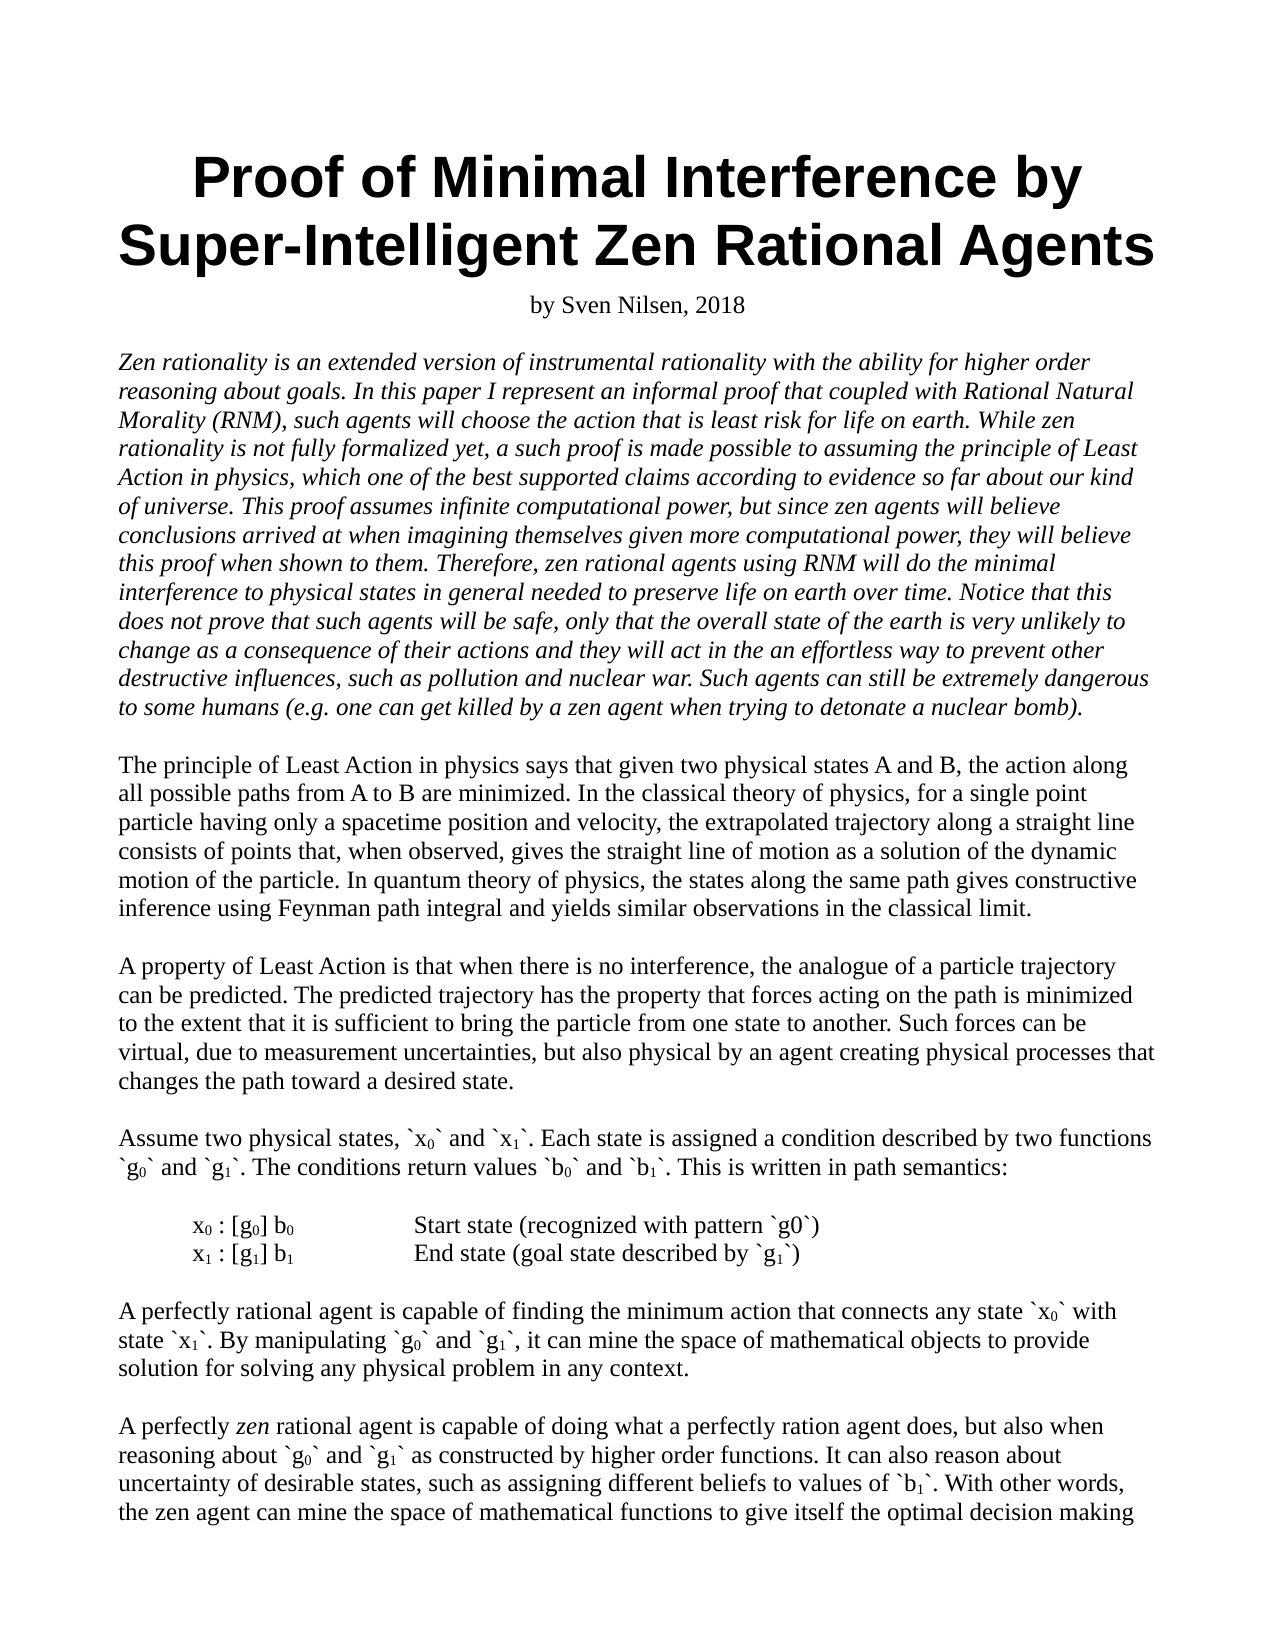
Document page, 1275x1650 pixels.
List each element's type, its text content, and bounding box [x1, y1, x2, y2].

text A perfectly zen rational agent is capable of doing what a perfectly ration agent does, but also when reasoning about `g0` and `g1` as constructed by higher order functions. It can also reason about uncertainty of desirable states, such as assigning different beliefs to values of `b1`. With other words, the zen agent can mine the space of mathematical functions to give itself the optimal decision making [118, 1411, 1157, 1526]
text by Sven Nilsen, 2018 [118, 290, 1157, 318]
text A perfectly rational agent is capable of finding the minimum action that connects any state `x0` with state `x1`. By manipulating `g0` and `g1`, it can mine the space of mathematical objects to provide solution for solving any physical problem in any context. [118, 1296, 1157, 1382]
title Proof of Minimal Interference by Super-Intelligent Zen Rational Agents [118, 143, 1157, 277]
text x0 : [g0] b0 Start state (recognized with pattern `g0`) [118, 1210, 1157, 1238]
text A property of Least Action is that when there is no interference, the analogue of a particle trajectory can be predicted. The predicted trajectory has the property that forces acting on the path is minimized to the extent that it is sufficient to bring the particle from one state to another. Such forces can be virtual, due to measurement uncertainties, but also physical by an agent creating physical processes that changes the path toward a desired state. [118, 951, 1157, 1095]
text Zen rationality is an extended version of instrumental rationality with the ability for higher order reasoning about goals. In this paper I represent an informal proof that coupled with Rational Natural Morality (RNM), such agents will choose the action that is least risk for life on earth. While zen rationality is not fully formalized yet, a such proof is made possible to assuming the principle of Least Action in physics, which one of the best supported claims according to evidence so far about our kind of universe. This proof assumes infinite computational power, but since zen agents will believe conclusions arrived at when imagining themselves given more computational power, they will believe this proof when shown to them. Therefore, zen rational agents using RNM will do the minimal interference to physical states in general needed to preserve life on earth over time. Notice that this does not prove that such agents will be safe, only that the overall state of the earth is very unlikely to change as a consequence of their actions and they will act in the an effortless way to prevent other destructive influences, such as pollution and nuclear war. Such agents can still be extremely dangerous to some humans (e.g. one can get killed by a zen agent when trying to detonate a nuclear bomb). [118, 347, 1157, 721]
text Assume two physical states, `x0` and `x1`. Each state is assigned a condition described by two functions `g0` and `g1`. The conditions return values `b0` and `b1`. This is written in path semantics: [118, 1123, 1157, 1181]
text The principle of Least Action in physics says that given two physical states A and B, the action along all possible paths from A to B are minimized. In the classical theory of physics, for a single point particle having only a spacetime position and velocity, the extrapolated trajectory along a straight line consists of points that, when observed, gives the straight line of motion as a solution of the dynamic motion of the particle. In quantum theory of physics, the states along the same path gives constructive inference using Feynman path integral and yields similar observations in the classical limit. [118, 750, 1157, 922]
text x1 : [g1] b1 End state (goal state described by `g1`) [118, 1238, 1157, 1267]
